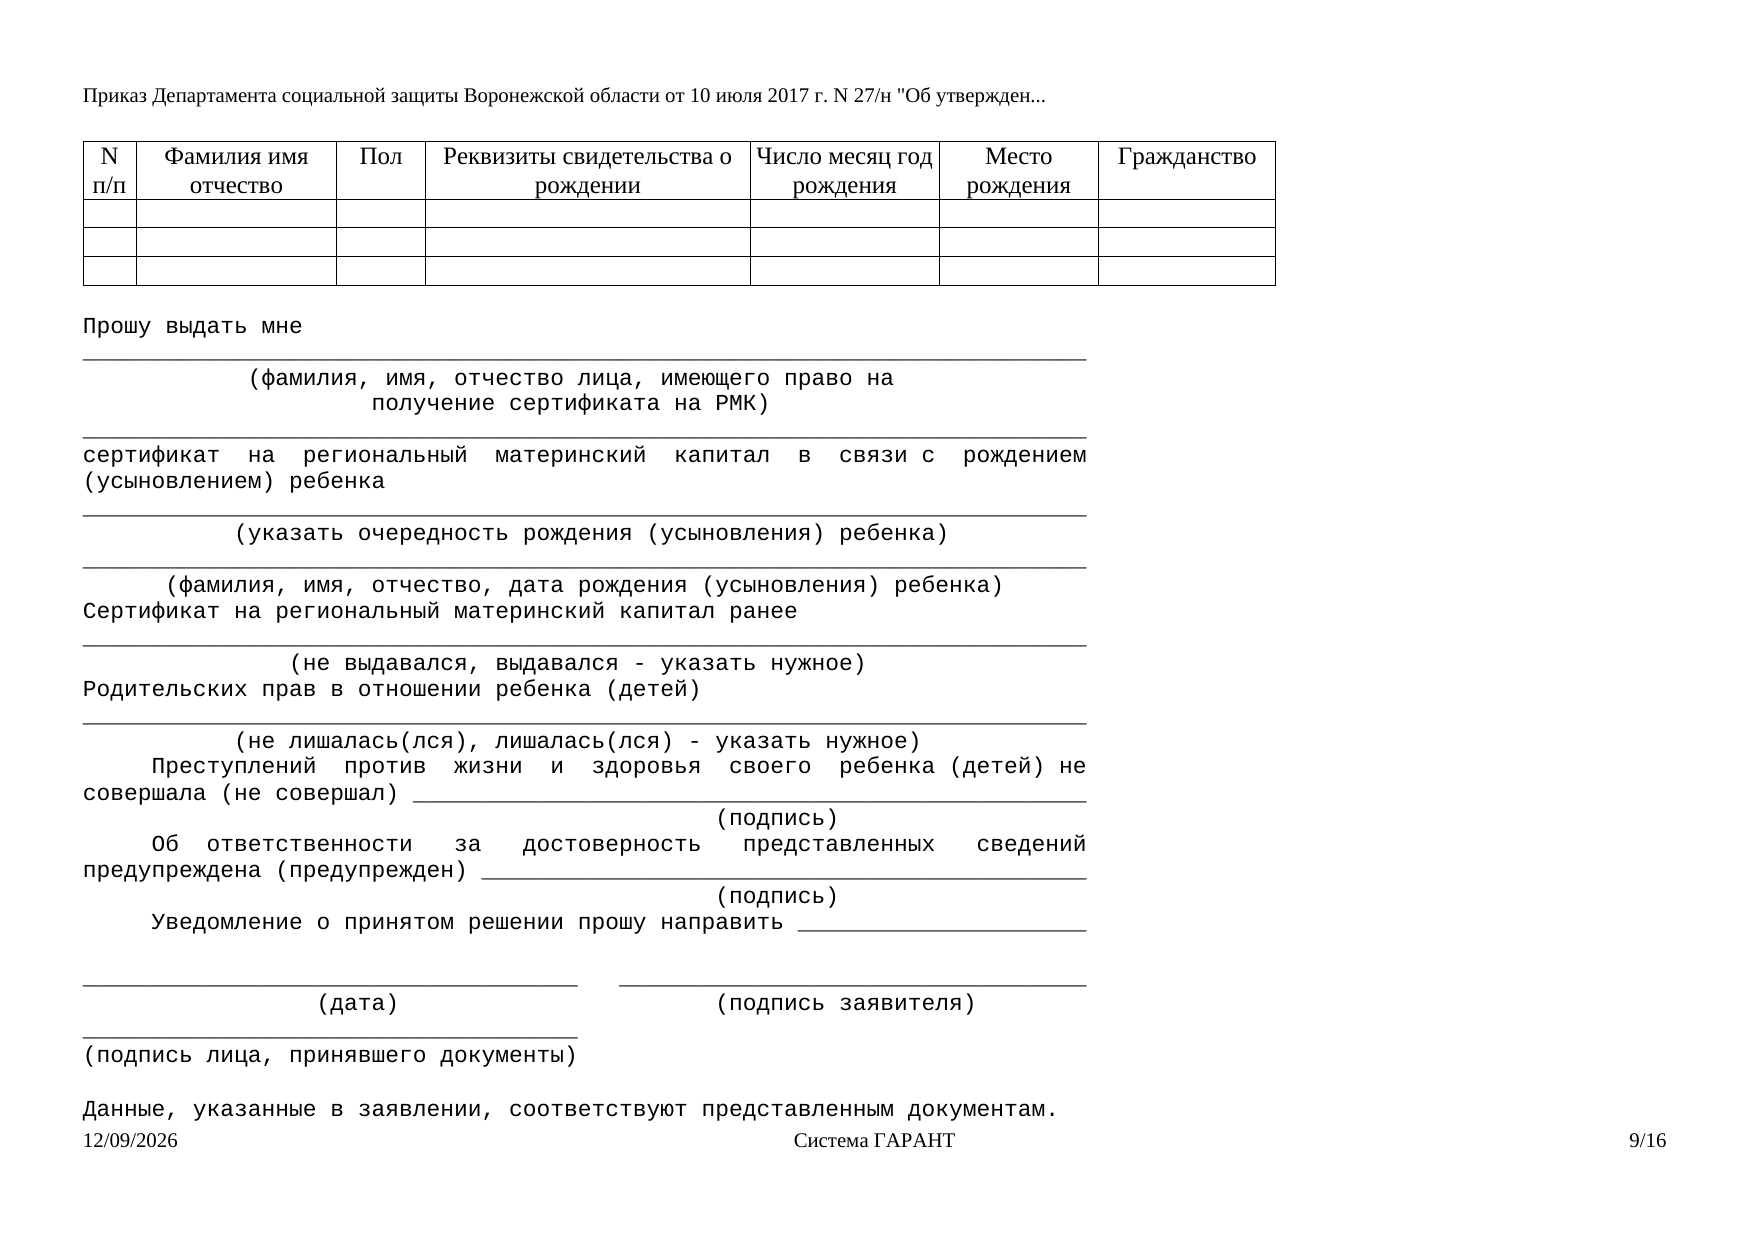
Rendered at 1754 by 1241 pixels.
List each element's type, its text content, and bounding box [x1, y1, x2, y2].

text Прошу выдать мне [83, 314, 1671, 340]
text _________________________________________________________________________ [83, 340, 1671, 366]
table_cell [1099, 200, 1275, 227]
table_cell [426, 200, 750, 227]
text Сертификат на региональный материнский капитал ранее [83, 599, 1671, 625]
text сертификат на региональный материнский капитал в связи с рождением [83, 444, 1671, 469]
text Родительских прав в отношении ребенка (детей) [83, 677, 1671, 703]
table_cell [426, 257, 750, 285]
table_cell [940, 228, 1098, 256]
table_cell [751, 257, 939, 285]
table_header Пол [337, 142, 425, 199]
table_cell [84, 228, 136, 256]
text (указать очередность рождения (усыновления) ребенка) [83, 521, 1671, 547]
text (усыновлением) ребенка [83, 469, 1671, 496]
table_cell [84, 257, 136, 285]
table_cell [137, 228, 336, 256]
text _________________________________________________________________________ [83, 625, 1671, 651]
text Уведомление о принятом решении прошу направить _____________________ [83, 911, 1671, 936]
table_cell [137, 200, 336, 227]
table_header Гражданство [1099, 142, 1275, 199]
text предупреждена (предупрежден) ____________________________________________ [83, 859, 1671, 884]
table_header Число месяц год рождения [751, 142, 939, 199]
table_cell [751, 200, 939, 227]
table_header Фамилия имя отчество [137, 142, 336, 199]
text (фамилия, имя, отчество, дата рождения (усыновления) ребенка) [83, 573, 1671, 599]
table_cell [337, 228, 425, 256]
table_cell [940, 257, 1098, 285]
text (не выдавался, выдавался - указать нужное) [83, 651, 1671, 677]
text (подпись) [83, 807, 1671, 833]
text _________________________________________________________________________ [83, 496, 1671, 521]
table_cell [137, 257, 336, 285]
text (фамилия, имя, отчество лица, имеющего право на [83, 366, 1671, 392]
text _________________________________________________________________________ [83, 703, 1671, 729]
text Преступлений против жизни и здоровья своего ребенка (детей) не [83, 755, 1671, 781]
text получение сертификата на РМК) [83, 392, 1671, 418]
table_cell [337, 200, 425, 227]
text (подпись) [83, 884, 1671, 911]
text (дата) (подпись заявителя) [83, 991, 1671, 1017]
text ____________________________________ [83, 1017, 1671, 1043]
table_cell [751, 228, 939, 256]
table_cell [940, 200, 1098, 227]
table_cell [1099, 228, 1275, 256]
text (подпись лица, принявшего документы) [83, 1043, 1671, 1069]
text _________________________________________________________________________ [83, 547, 1671, 573]
text ____________________________________ __________________________________ [83, 965, 1671, 991]
text Об ответственности за достоверность представленных сведений [83, 833, 1671, 859]
table_header N п/п [84, 142, 136, 199]
table_cell [84, 200, 136, 227]
table_cell [1099, 257, 1275, 285]
text _________________________________________________________________________ [83, 418, 1671, 444]
table_header Место рождения [940, 142, 1098, 199]
table_header Реквизиты свидетельства о рождении [426, 142, 750, 199]
table_cell [426, 228, 750, 256]
text Данные, указанные в заявлении, соответствуют представленным документам. [83, 1098, 1671, 1124]
text совершала (не совершал) _________________________________________________ [83, 781, 1671, 807]
text (не лишалась(лся), лишалась(лся) - указать нужное) [83, 729, 1671, 755]
table_cell [337, 257, 425, 285]
